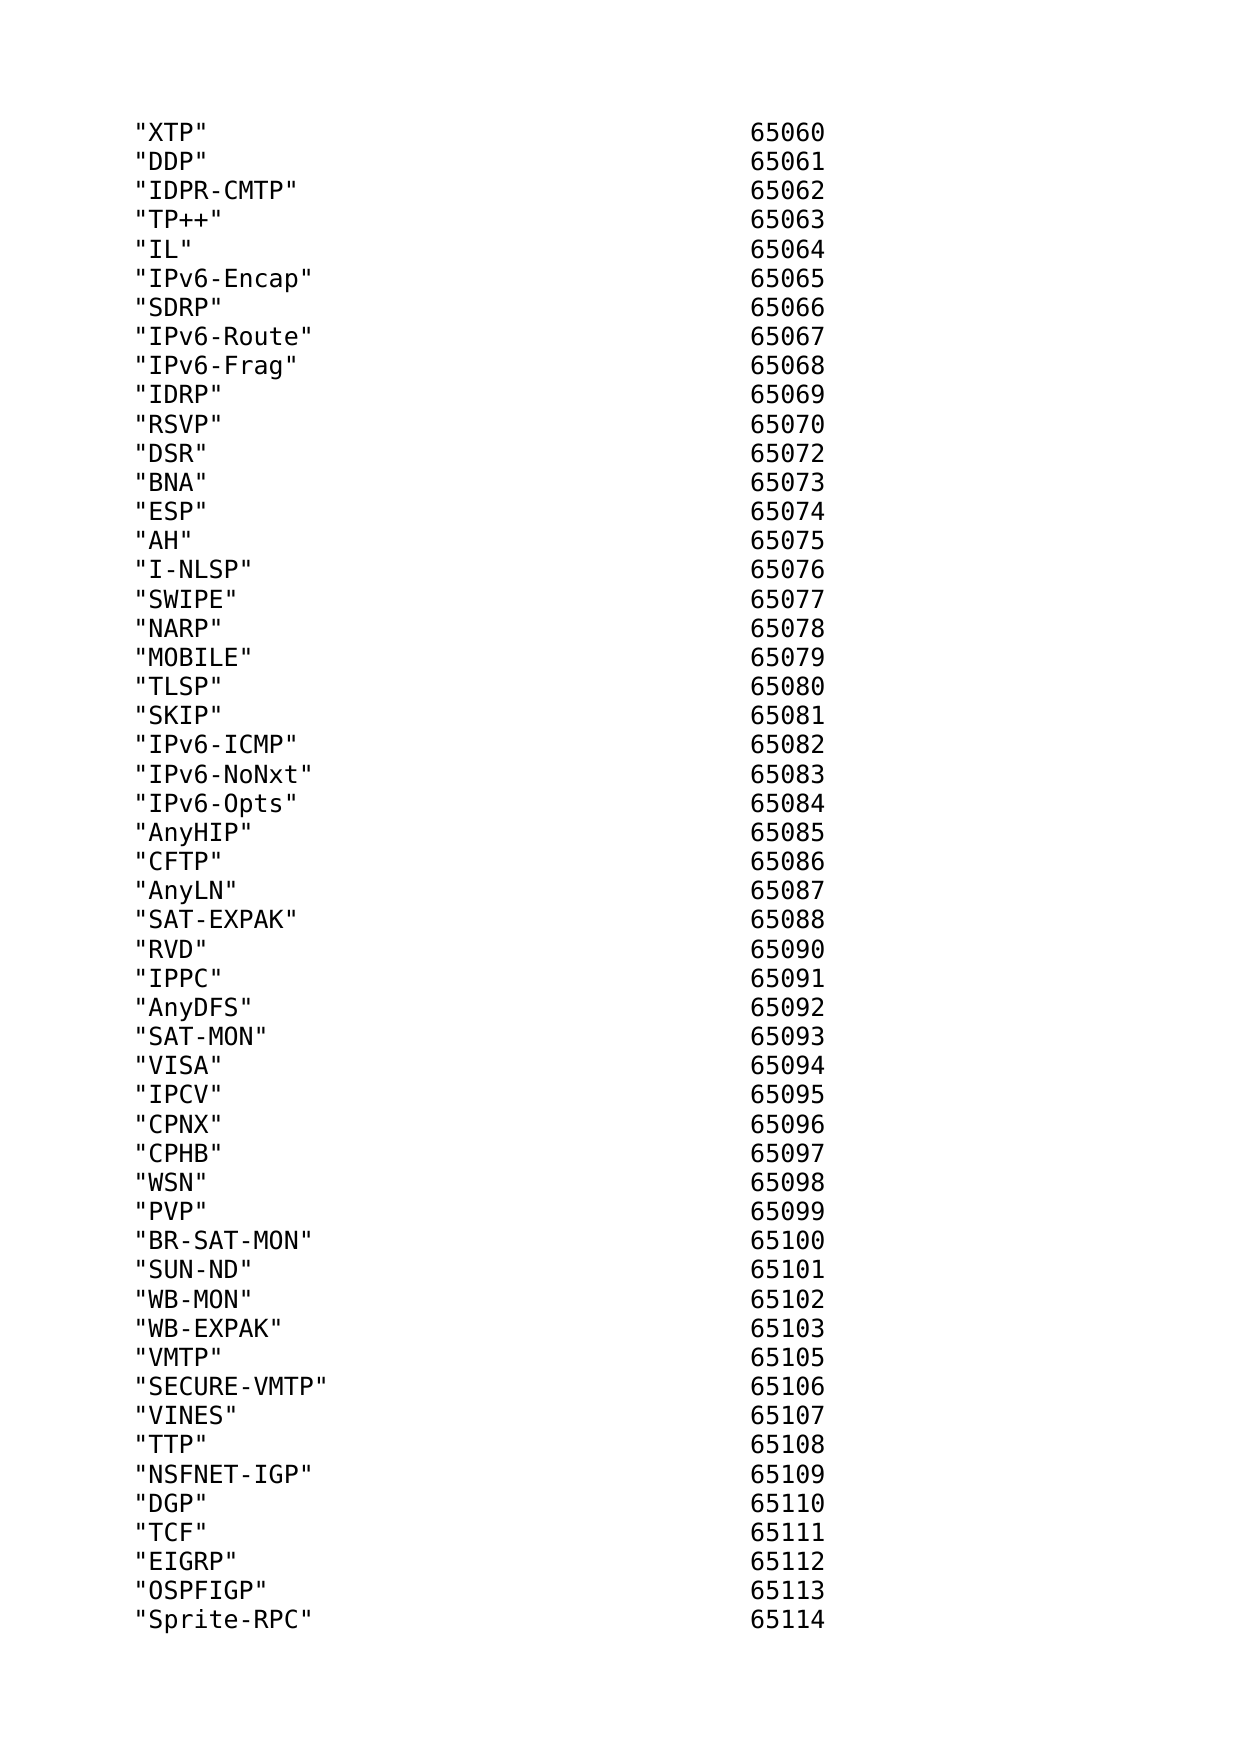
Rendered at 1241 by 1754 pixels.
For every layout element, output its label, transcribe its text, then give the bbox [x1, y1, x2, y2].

text "XTP" 65060 "DDP" 65061 "IDPR-CMTP" 65062 "TP++" 65063 "IL" 65064 "IPv6-Encap" 65065 "SDRP" 65066 "IPv6-Route" 65067 "IPv6-Frag" 65068 "IDRP" 65069 "RSVP" 65070 "DSR" 65072 "BNA" 65073 "ESP" 65074 "AH" 65075 "I-NLSP" 65076 "SWIPE" 65077 "NARP" 65078 "MOBILE" 65079 "TLSP" 65080 "SKIP" 65081 "IPv6-ICMP" 65082 "IPv6-NoNxt" 65083 "IPv6-Opts" 65084 "AnyHIP" 65085 "CFTP" 65086 "AnyLN" 65087 "SAT-EXPAK" 65088 "RVD" 65090 "IPPC" 65091 "AnyDFS" 65092 "SAT-MON" 65093 "VISA" 65094 "IPCV" 65095 "CPNX" 65096 "CPHB" 65097 "WSN" 65098 "PVP" 65099 "BR-SAT-MON" 65100 "SUN-ND" 65101 "WB-MON" 65102 "WB-EXPAK" 65103 "VMTP" 65105 "SECURE-VMTP" 65106 "VINES" 65107 "TTP" 65108 "NSFNET-IGP" 65109 "DGP" 65110 "TCF" 65111 "EIGRP" 65112 "OSPFIGP" 65113 "Sprite-RPC" 65114 [118, 118, 1122, 1635]
